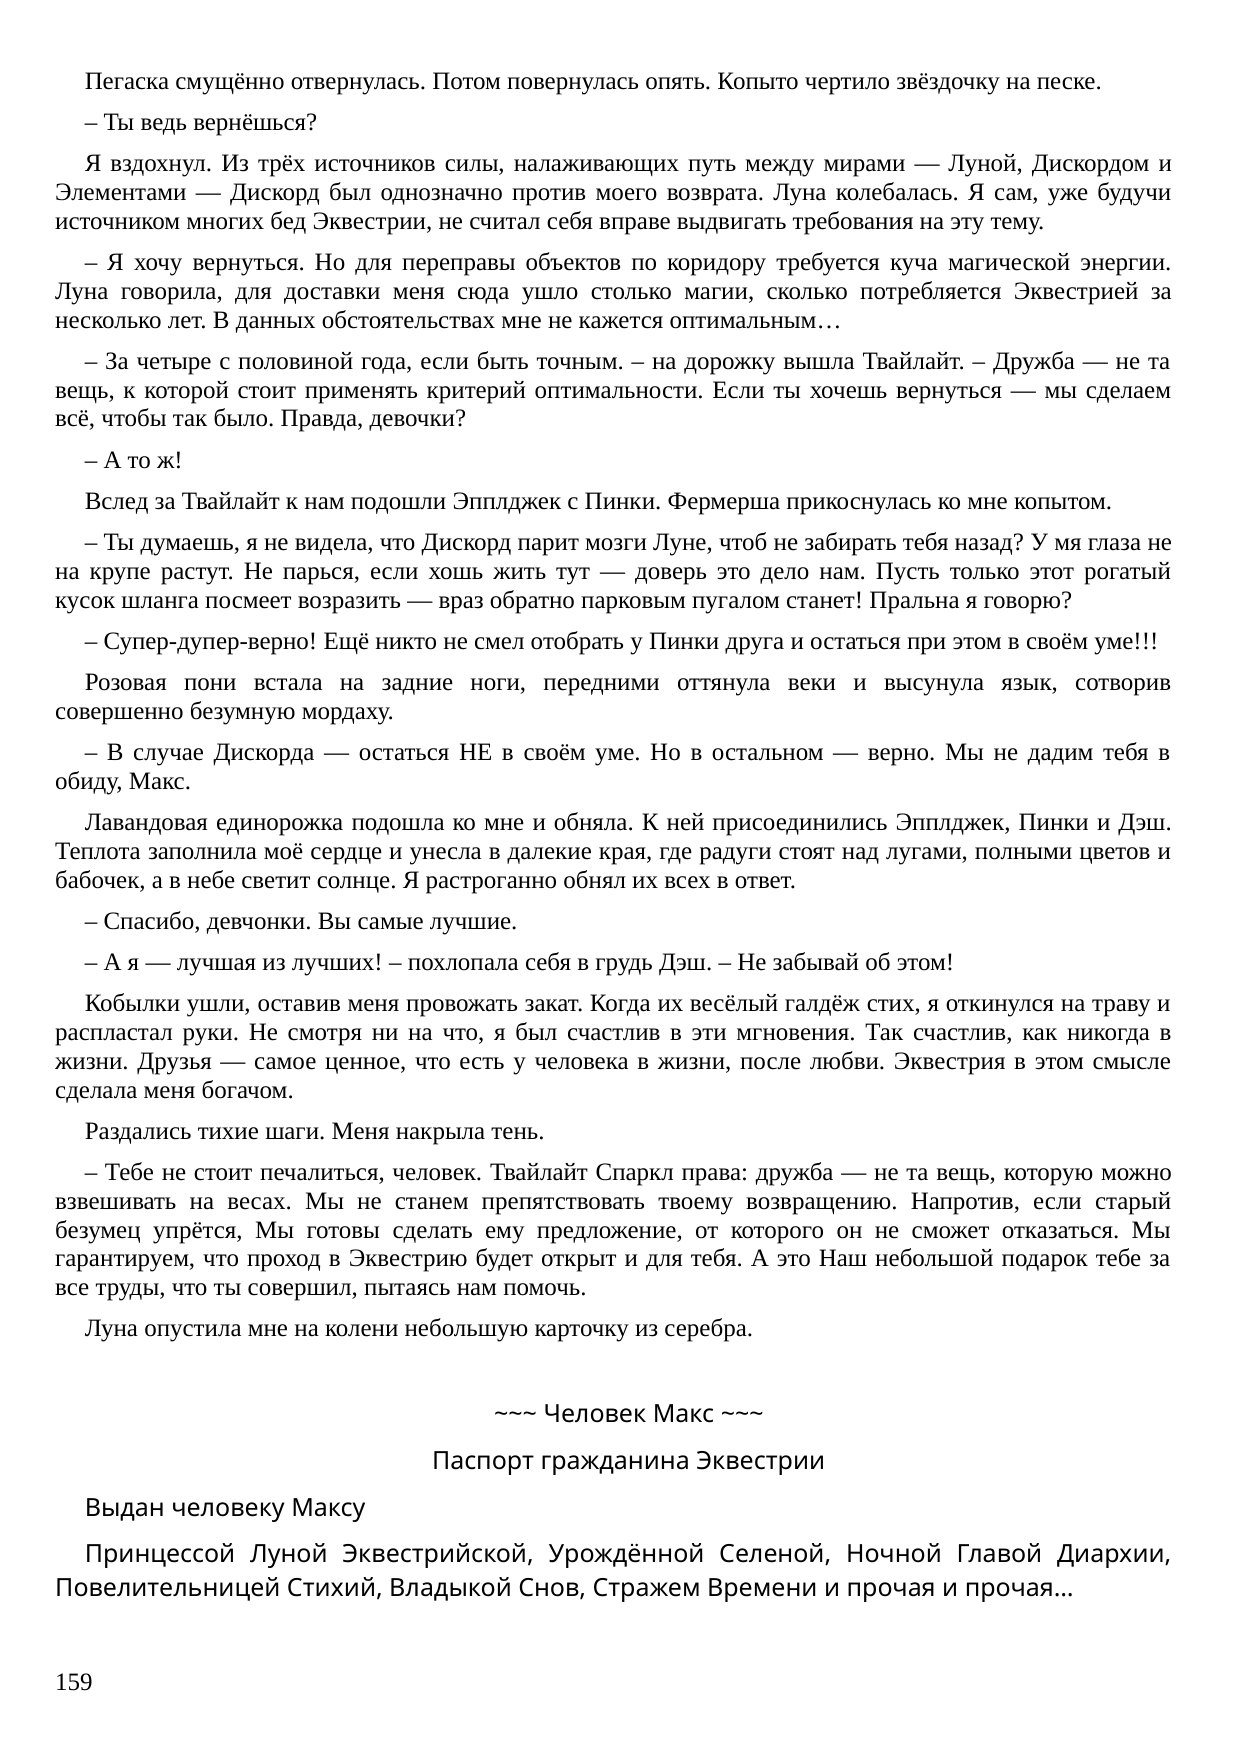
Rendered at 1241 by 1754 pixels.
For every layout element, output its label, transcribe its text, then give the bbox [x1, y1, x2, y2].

text – В случае Дискорда — остаться НЕ в своём уме. Но в остальном — верно. Мы не дадим тебя в обиду, Макс. [55, 737, 1173, 795]
text ~~~ Человек Макс ~~~ [55, 1396, 1173, 1430]
text Вслед за Твайлайт к нам подошли Эпплджек с Пинки. Фермерша прикоснулась ко мне копытом. [55, 486, 1173, 515]
text Пегаска смущённо отвернулась. Потом повернулась опять. Копыто чертило звёздочку на песке. [55, 66, 1173, 95]
text – За четыре с половиной года, если быть точным. – на дорожку вышла Твайлайт. – Дружба — не та вещь, к которой стоит применять критерий оптимальности. Если ты хочешь вернуться — мы сделаем всё, чтобы так было. Правда, девочки? [55, 346, 1173, 432]
text Я вздохнул. Из трёх источников силы, налаживающих путь между мирами — Луной, Дискордом и Элементами — Дискорд был однозначно против моего возврата. Луна колебалась. Я сам, уже будучи источником многих бед Эквестрии, не считал себя вправе выдвигать требования на эту тему. [55, 148, 1173, 235]
text Выдан человеку Максу [55, 1489, 1173, 1523]
text Луна опустила мне на колени небольшую карточку из серебра. [55, 1313, 1173, 1342]
text – А я — лучшая из лучших! – похлопала себя в грудь Дэш. – Не забывай об этом! [55, 947, 1173, 976]
text Кобылки ушли, оставив меня провожать закат. Когда их весёлый галдёж стих, я откинулся на траву и распластал руки. Не смотря ни на что, я был счастлив в эти мгновения. Так счастлив, как никогда в жизни. Друзья — самое ценное, что есть у человека в жизни, после любви. Эквестрия в этом смысле сделала меня богачом. [55, 988, 1173, 1103]
text Розовая пони встала на задние ноги, передними оттянула веки и высунула язык, сотворив совершенно безумную мордаху. [55, 667, 1173, 725]
text Паспорт гражданина Эквестрии [55, 1443, 1173, 1477]
text – Супер-дупер-верно! Ещё никто не смел отобрать у Пинки друга и остаться при этом в своём уме!!! [55, 626, 1173, 655]
text – Ты ведь вернёшься? [55, 107, 1173, 136]
text – Я хочу вернуться. Но для переправы объектов по коридору требуется куча магической энергии. Луна говорила, для доставки меня сюда ушло столько магии, сколько потребляется Эквестрией за несколько лет. В данных обстоятельствах мне не кажется оптимальным… [55, 247, 1173, 333]
text – Спасибо, девчонки. Вы самые лучшие. [55, 906, 1173, 935]
text – Ты думаешь, я не видела, что Дискорд парит мозги Луне, чтоб не забирать тебя назад? У мя глаза не на крупе растут. Не парься, если хошь жить тут — доверь это дело нам. Пусть только этот рогатый кусок шланга посмеет возразить — враз обратно парковым пугалом станет! Пральна я говорю? [55, 527, 1173, 613]
text Принцессой Луной Эквестрийской, Урождённой Селеной, Ночной Главой Диархии, Повелительницей Стихий, Владыкой Снов, Стражем Времени и прочая и прочая… [55, 1536, 1173, 1604]
text – Тебе не стоит печалиться, человек. Твайлайт Спаркл права: дружба — не та вещь, которую можно взвешивать на весах. Мы не станем препятствовать твоему возвращению. Напротив, если старый безумец упрётся, Мы готовы сделать ему предложение, от которого он не сможет отказаться. Мы гарантируем, что проход в Эквестрию будет открыт и для тебя. А это Наш небольшой подарок тебе за все труды, что ты совершил, пытаясь нам помочь. [55, 1157, 1173, 1301]
text – А то ж! [55, 445, 1173, 473]
text Раздались тихие шаги. Меня накрыла тень. [55, 1116, 1173, 1145]
text Лавандовая единорожка подошла ко мне и обняла. К ней присоединились Эпплджек, Пинки и Дэш. Теплота заполнила моё сердце и унесла в далекие края, где радуги стоят над лугами, полными цветов и бабочек, а в небе светит солнце. Я растроганно обнял их всех в ответ. [55, 807, 1173, 893]
